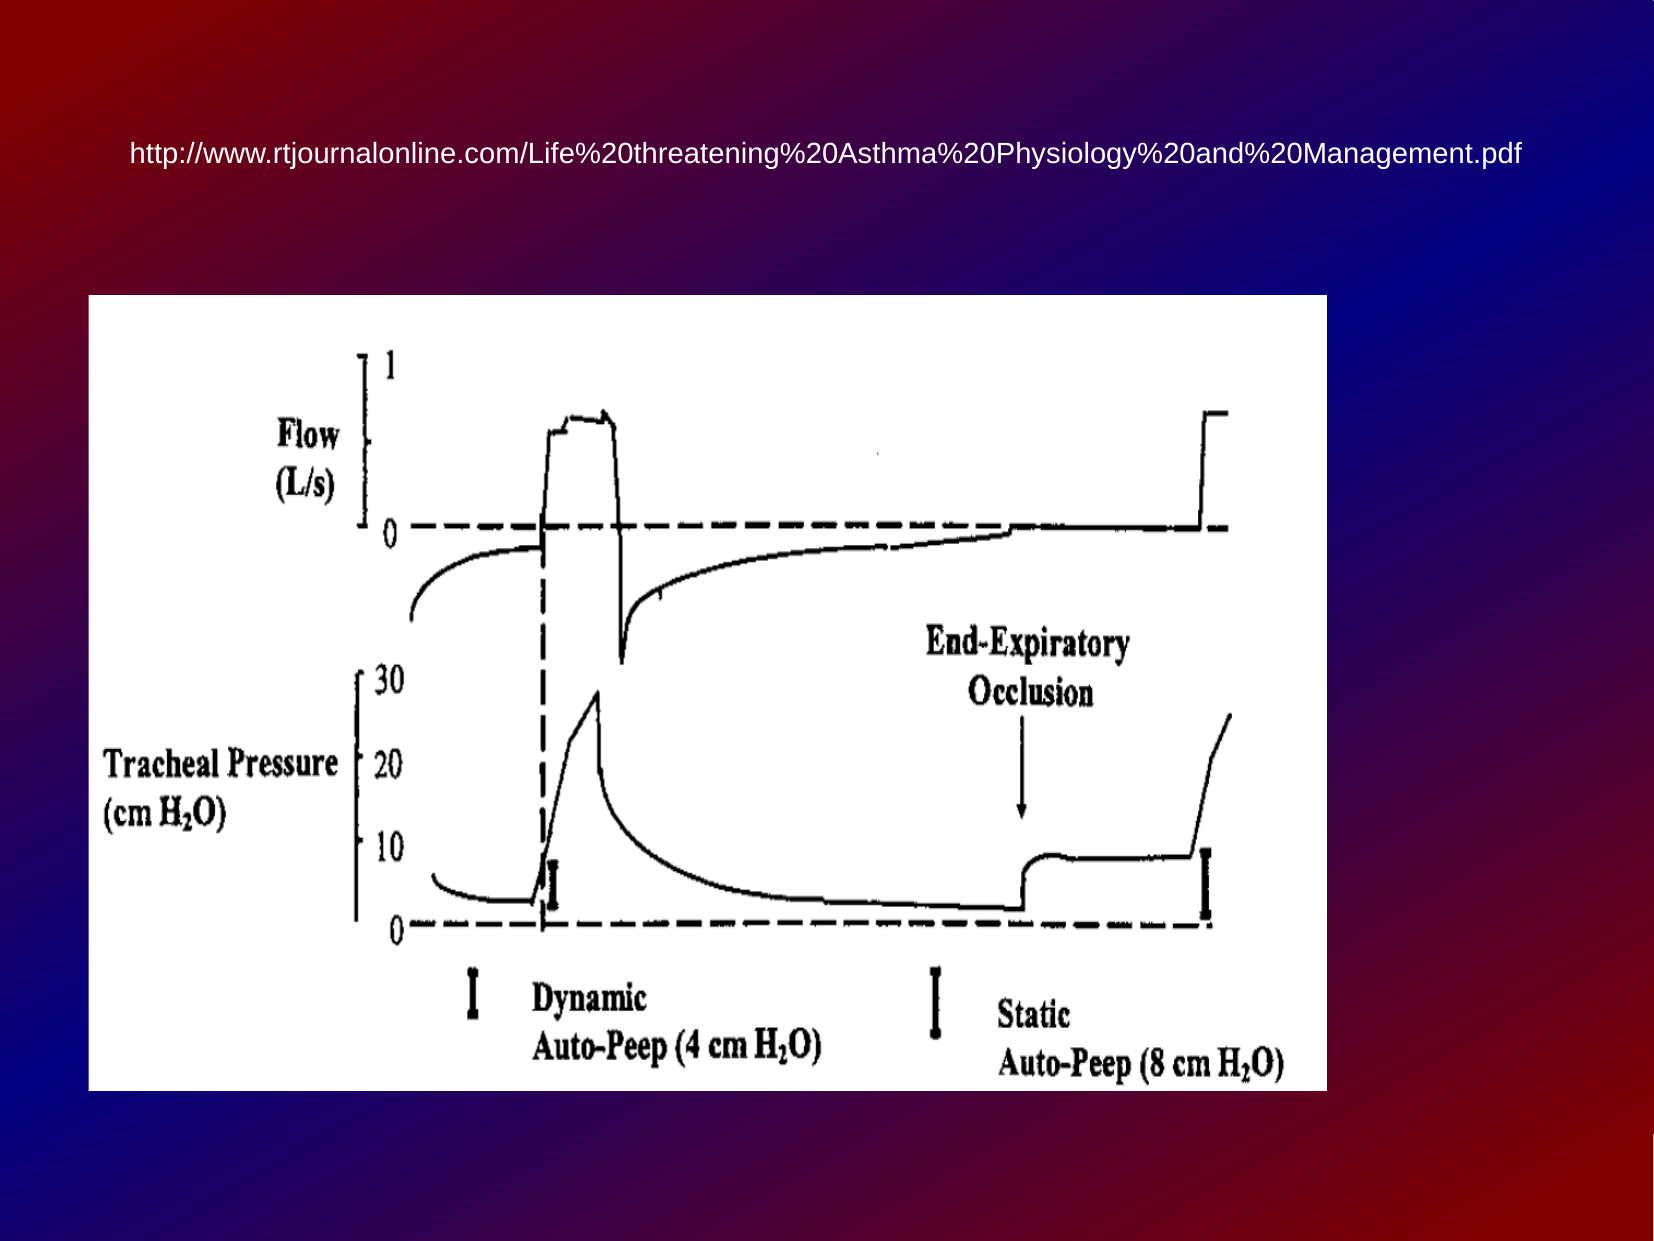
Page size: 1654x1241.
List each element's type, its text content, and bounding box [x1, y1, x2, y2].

title http://www.rtjournalonline.com/Life%20threatening%20Asthma%20Physiology%20and%20Management.pdf [82, 56, 1571, 250]
picture [88, 295, 1329, 1093]
